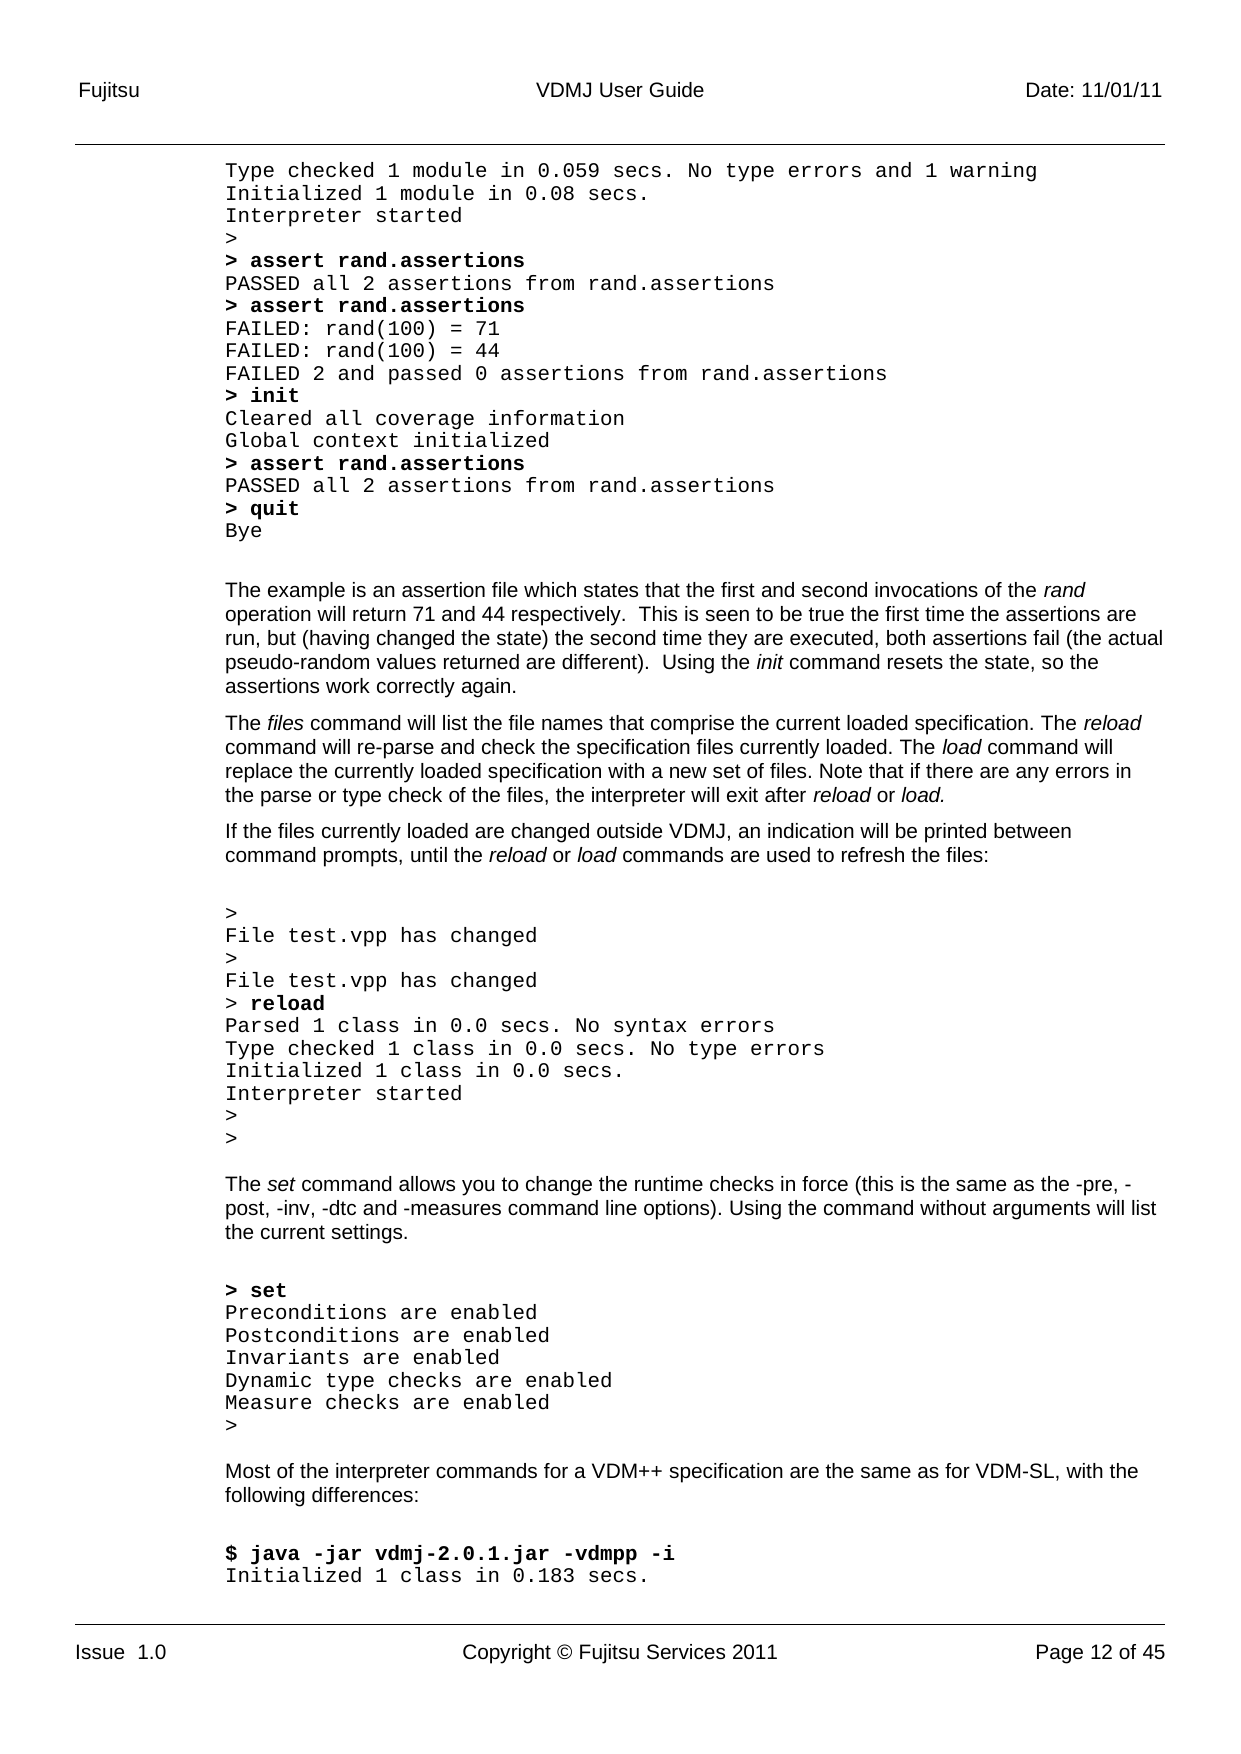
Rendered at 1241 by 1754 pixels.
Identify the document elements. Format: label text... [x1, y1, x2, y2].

text PASSED all 2 assertions from rand.assertions [225, 475, 1165, 497]
text > init [225, 385, 1165, 407]
text > quit [225, 497, 1165, 520]
text Interpreter started [225, 1082, 1165, 1105]
text > [225, 902, 1165, 925]
text $ java -jar vdmj-2.0.1.jar -vdmpp -i [225, 1542, 1165, 1564]
text > [225, 947, 1165, 970]
text FAILED: rand(100) = 71 [225, 317, 1165, 340]
text FAILED: rand(100) = 44 [225, 340, 1165, 362]
text Parsed 1 class in 0.0 secs. No syntax errors [225, 1015, 1165, 1037]
text > [225, 227, 1165, 250]
text Initialized 1 class in 0.0 secs. [225, 1060, 1165, 1082]
text Dynamic type checks are enabled [225, 1369, 1165, 1392]
text Interpreter started [225, 205, 1165, 227]
text > assert rand.assertions [225, 295, 1165, 317]
text > assert rand.assertions [225, 452, 1165, 475]
text File test.vpp has changed [225, 970, 1165, 992]
text The files command will list the file names that comprise the current loaded specification. The reload command will re-parse and check the specification files currently loaded. The load command will replace the currently loaded specification with a new set of files. Note that if there are any errors in the parse or type check of the files, the interpreter will exit after reload or load. [225, 711, 1165, 807]
text Preconditions are enabled [225, 1302, 1165, 1324]
text Type checked 1 class in 0.0 secs. No type errors [225, 1037, 1165, 1060]
text File test.vpp has changed [225, 925, 1165, 947]
text Cleared all coverage information [225, 407, 1165, 430]
text > [225, 1105, 1165, 1127]
text Type checked 1 module in 0.059 secs. No type errors and 1 warning [225, 160, 1165, 182]
text Bye [225, 520, 1165, 542]
text PASSED all 2 assertions from rand.assertions [225, 272, 1165, 295]
text If the files currently loaded are changed outside VDMJ, an indication will be printed between command prompts, until the reload or load commands are used to refresh the files: [225, 819, 1165, 867]
text Measure checks are enabled [225, 1392, 1165, 1414]
text Initialized 1 module in 0.08 secs. [225, 182, 1165, 205]
text Postconditions are enabled [225, 1324, 1165, 1347]
text The set command allows you to change the runtime checks in force (this is the same as the -pre, -post, -inv, -dtc and -measures command line options). Using the command without arguments will list the current settings. [225, 1172, 1165, 1244]
text The example is an assertion file which states that the first and second invocations of the rand operation will return 71 and 44 respectively. This is seen to be true the first time the assertions are run, but (having changed the state) the second time they are executed, both assertions fail (the actual pseudo-random values returned are different). Using the init command resets the state, so the assertions work correctly again. [225, 579, 1165, 698]
text Initialized 1 class in 0.183 secs. [225, 1564, 1165, 1587]
text Global context initialized [225, 430, 1165, 452]
text > set [225, 1279, 1165, 1302]
text > [225, 1414, 1165, 1437]
text > [225, 1127, 1165, 1150]
text Invariants are enabled [225, 1347, 1165, 1369]
text FAILED 2 and passed 0 assertions from rand.assertions [225, 362, 1165, 385]
text > reload [225, 992, 1165, 1015]
text Most of the interpreter commands for a VDM++ specification are the same as for VDM-SL, with the following differences: [225, 1459, 1165, 1507]
text > assert rand.assertions [225, 250, 1165, 272]
